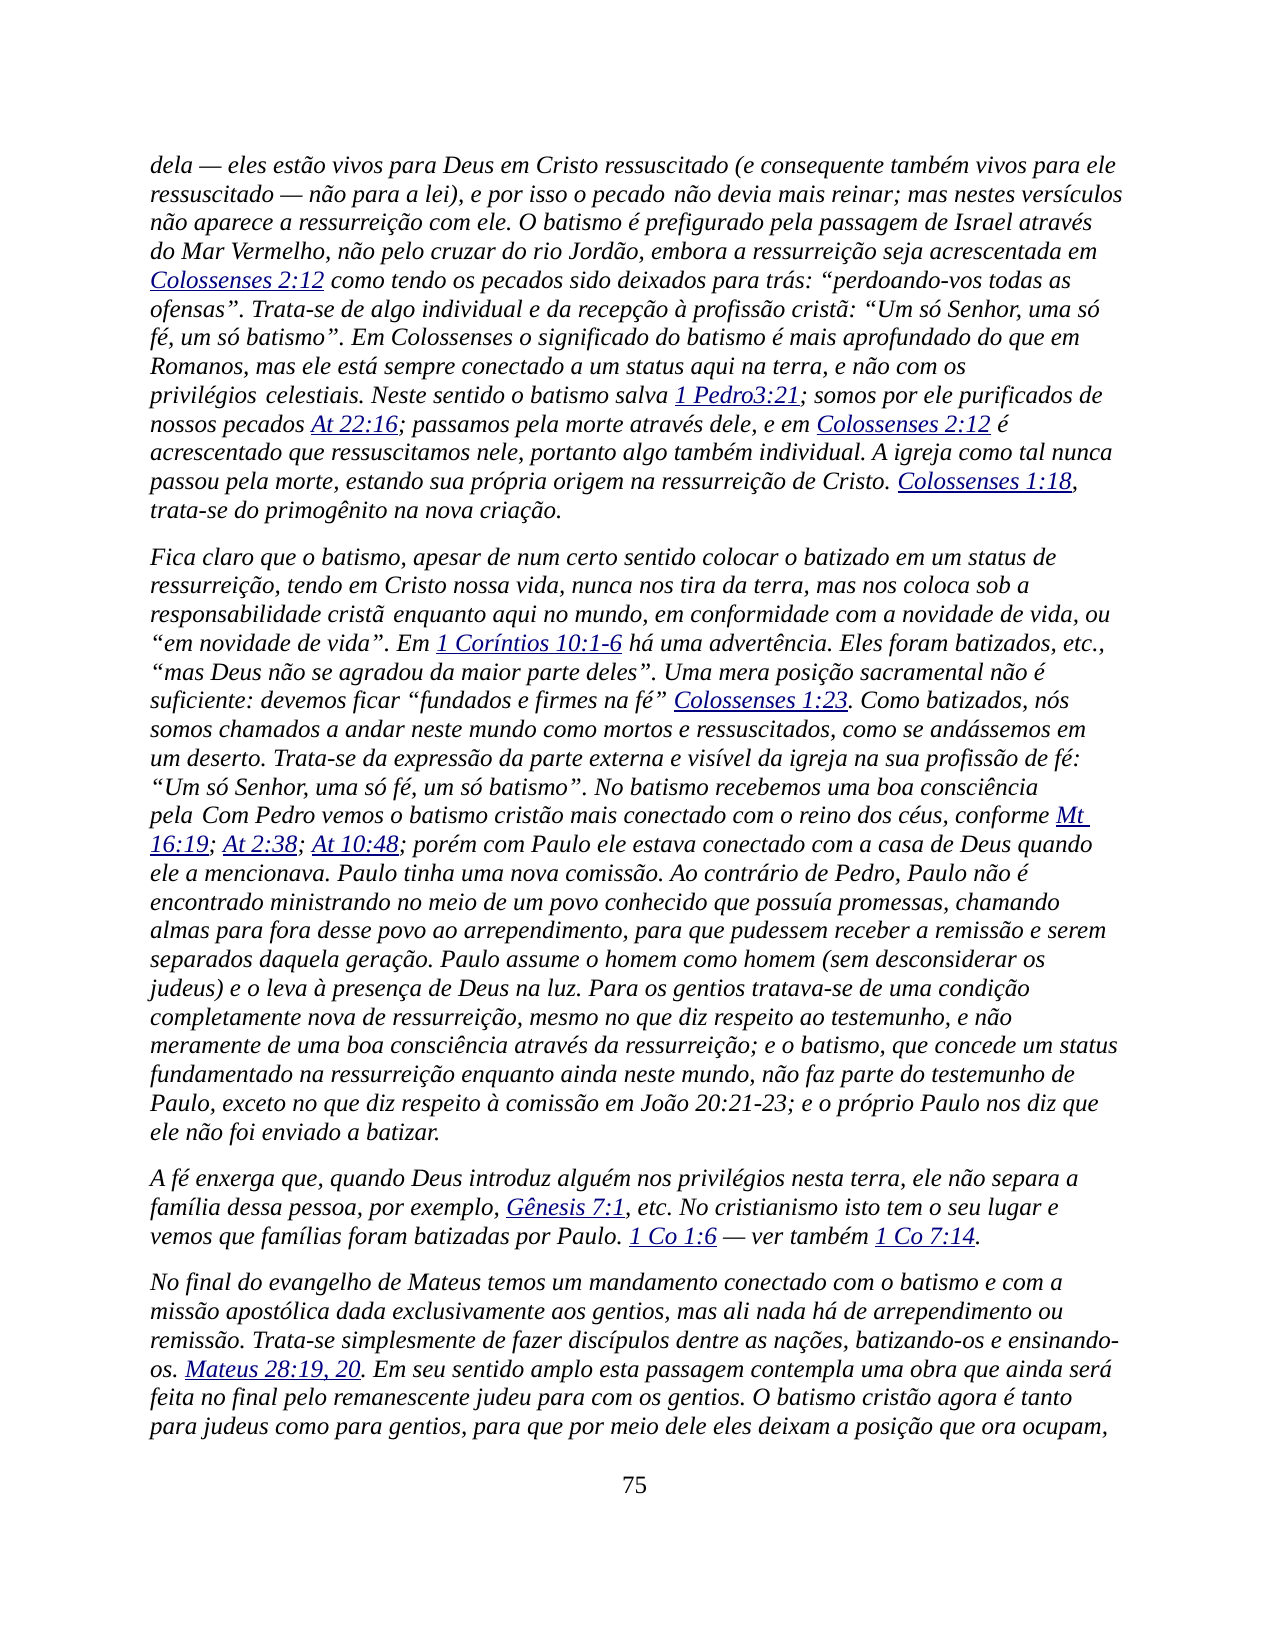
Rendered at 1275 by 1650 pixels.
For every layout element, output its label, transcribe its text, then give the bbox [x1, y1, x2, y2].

text dela — eles estão vivos para Deus em Cristo ressuscitado (e consequente também vivos para ele ressuscitado — não para a lei), e por isso o pecado não devia mais reinar; mas nestes versículos não aparece a ressurreição com ele. O batismo é prefigurado pela passagem de Israel através do Mar Vermelho, não pelo cruzar do rio Jordão, embora a ressurreição seja acrescentada em Colossenses 2:12 como tendo os pecados sido deixados para trás: “perdoando-vos todas as ofensas”. Trata-se de algo individual e da recepção à profissão cristã: “Um só Senhor, uma só fé, um só batismo”. Em Colossenses o significado do batismo é mais aprofundado do que em Romanos, mas ele está sempre conectado a um status aqui na terra, e não com os privilégios celestiais. Neste sentido o batismo salva 1 Pedro3:21; somos por ele purificados de nossos pecados At 22:16; passamos pela morte através dele, e em Colossenses 2:12 é acrescentado que ressuscitamos nele, portanto algo também individual. A igreja como tal nunca passou pela morte, estando sua própria origem na ressurreição de Cristo. Colossenses 1:18, trata-se do primogênito na nova criação. [150, 150, 1125, 524]
text No final do evangelho de Mateus temos um mandamento conectado com o batismo e com a missão apostólica dada exclusivamente aos gentios, mas ali nada há de arrependimento ou remissão. Trata-se simplesmente de fazer discípulos dentre as nações, batizando-os e ensinando-os. Mateus 28:19, 20. Em seu sentido amplo esta passagem contempla uma obra que ainda será feita no final pelo remanescente judeu para com os gentios. O batismo cristão agora é tanto para judeus como para gentios, para que por meio dele eles deixam a posição que ora ocupam, [150, 1267, 1125, 1440]
text A fé enxerga que, quando Deus introduz alguém nos privilégios nesta terra, ele não separa a família dessa pessoa, por exemplo, Gênesis 7:1, etc. No cristianismo isto tem o seu lugar e vemos que famílias foram batizadas por Paulo. 1 Co 1:6 — ver também 1 Co 7:14. [150, 1163, 1125, 1249]
text Fica claro que o batismo, apesar de num certo sentido colocar o batizado em um status de ressurreição, tendo em Cristo nossa vida, nunca nos tira da terra, mas nos coloca sob a responsabilidade cristã enquanto aqui no mundo, em conformidade com a novidade de vida, ou “em novidade de vida”. Em 1 Coríntios 10:1-6 há uma advertência. Eles foram batizados, etc., “mas Deus não se agradou da maior parte deles”. Uma mera posição sacramental não é suficiente: devemos ficar “fundados e firmes na fé” Colossenses 1:23. Como batizados, nós somos chamados a andar neste mundo como mortos e ressuscitados, como se andássemos em um deserto. Trata-se da expressão da parte externa e visível da igreja na sua profissão de fé: “Um só Senhor, uma só fé, um só batismo”. No batismo recebemos uma boa consciência pela Com Pedro vemos o batismo cristão mais conectado com o reino dos céus, conforme Mt 16:19; At 2:38; At 10:48; porém com Paulo ele estava conectado com a casa de Deus quando ele a mencionava. Paulo tinha uma nova comissão. Ao contrário de Pedro, Paulo não é encontrado ministrando no meio de um povo conhecido que possuía promessas, chamando almas para fora desse povo ao arrependimento, para que pudessem receber a remissão e serem separados daquela geração. Paulo assume o homem como homem (sem desconsiderar os judeus) e o leva à presença de Deus na luz. Para os gentios tratava-se de uma condição completamente nova de ressurreição, mesmo no que diz respeito ao testemunho, e não meramente de uma boa consciência através da ressurreição; e o batismo, que concede um status fundamentado na ressurreição enquanto ainda neste mundo, não faz parte do testemunho de Paulo, exceto no que diz respeito à comissão em João 20:21-23; e o próprio Paulo nos diz que ele não foi enviado a batizar. [150, 542, 1125, 1145]
